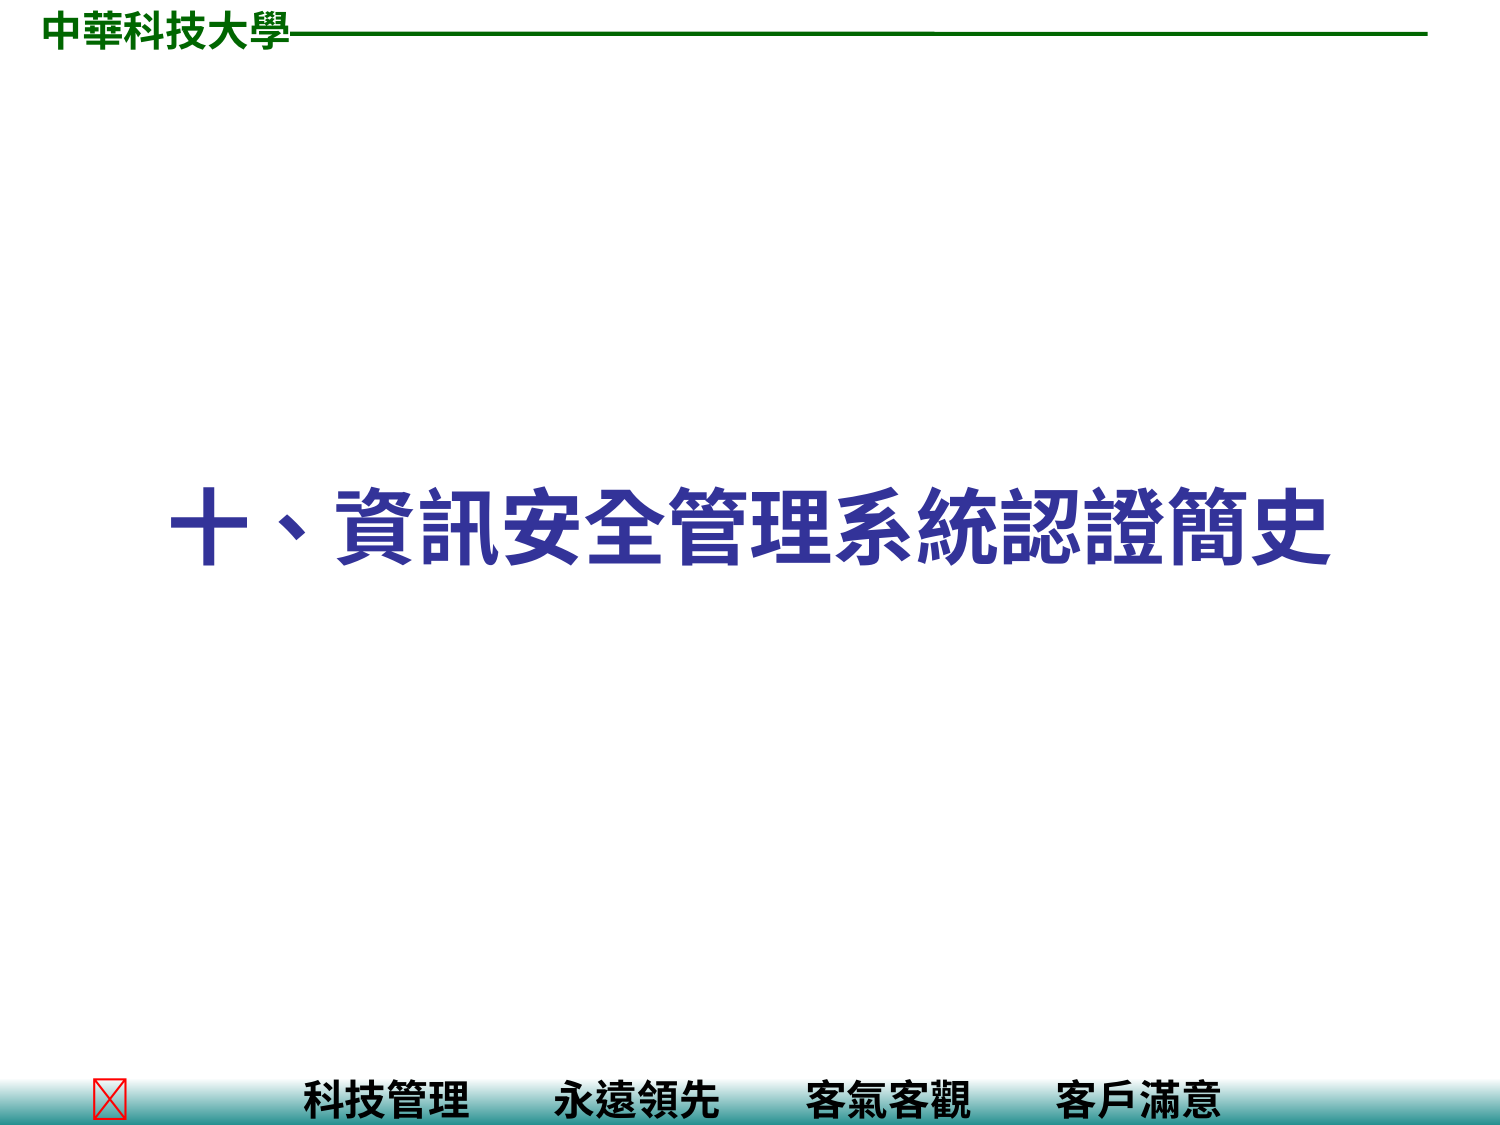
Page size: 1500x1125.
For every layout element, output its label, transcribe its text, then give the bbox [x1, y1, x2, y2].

title 十、資訊安全管理系統認證簡史 [150, 425, 1351, 626]
